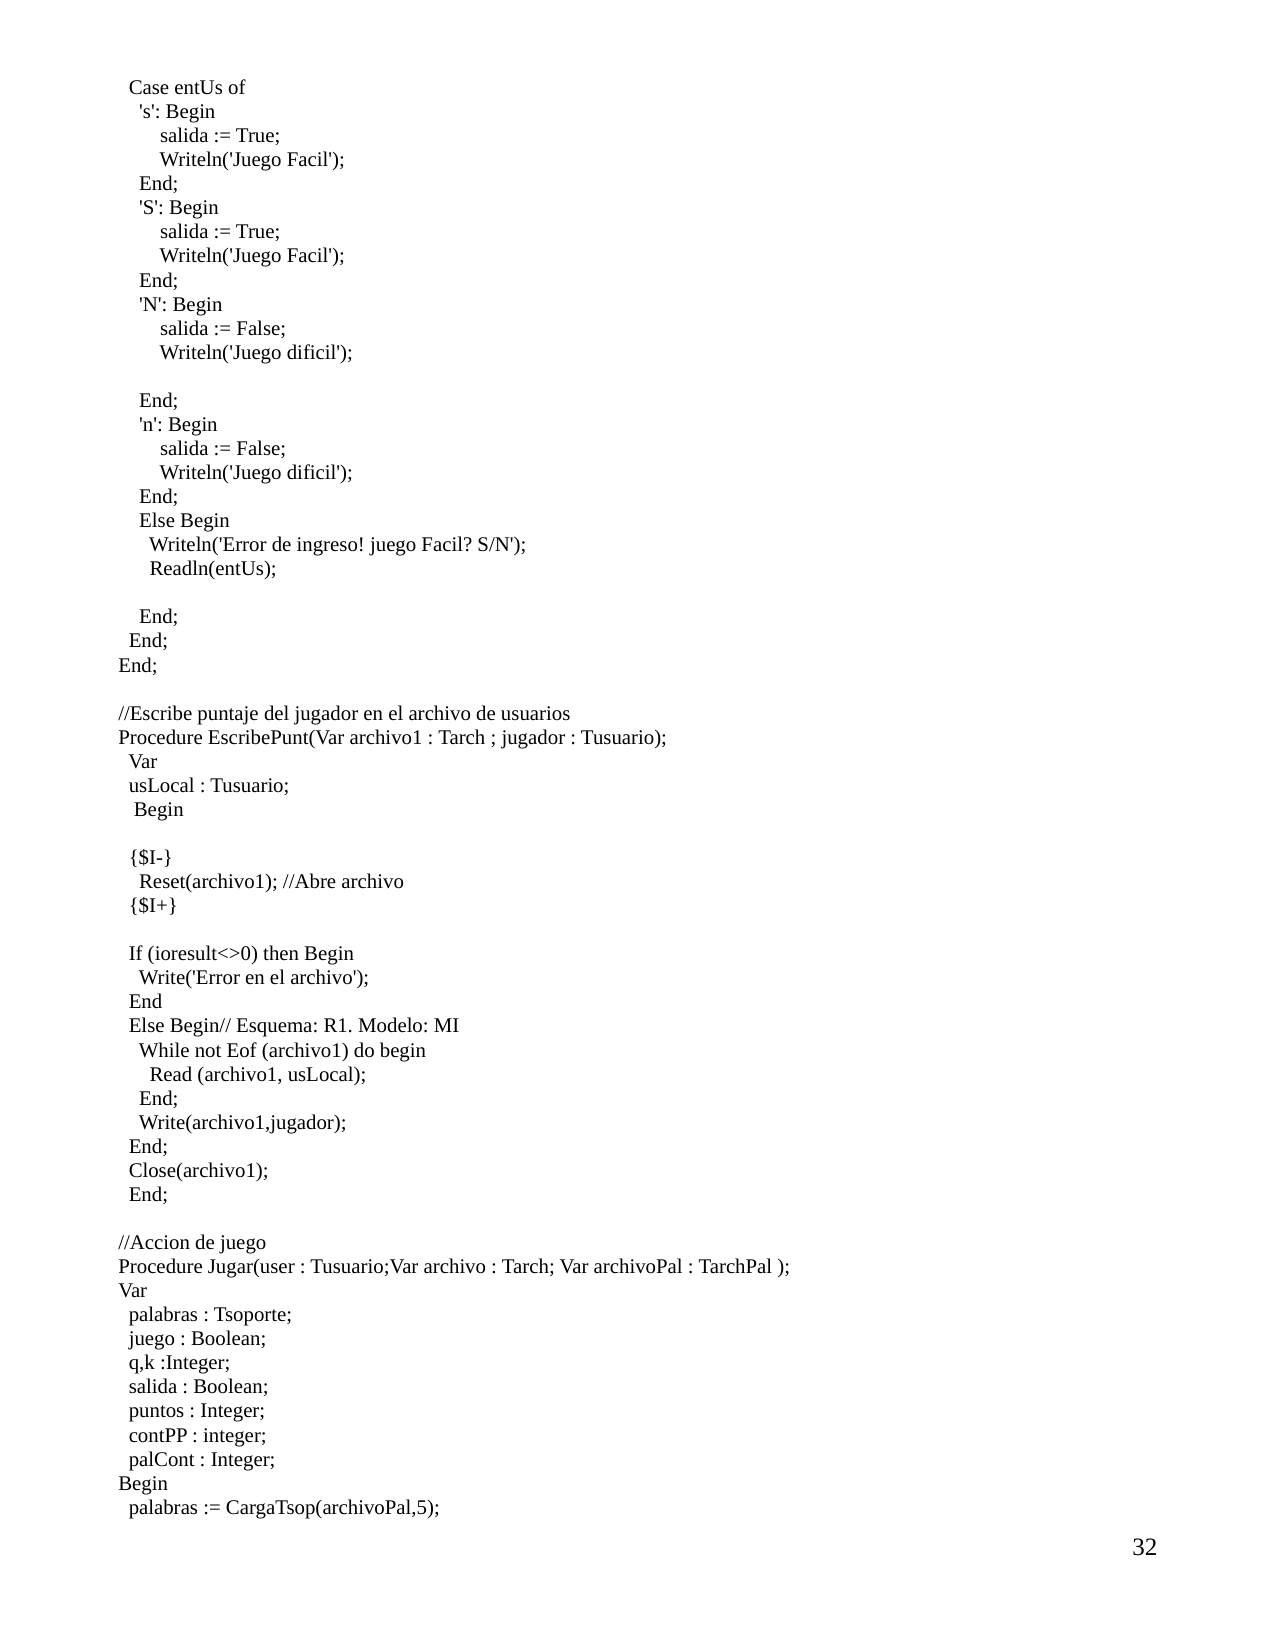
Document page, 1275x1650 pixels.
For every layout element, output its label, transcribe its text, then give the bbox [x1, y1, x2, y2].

text //Accion de juego [118, 1230, 1157, 1254]
text Write('Error en el archivo'); [118, 965, 1157, 989]
text salida := False; [118, 436, 1157, 460]
text q,k :Integer; [118, 1350, 1157, 1374]
text Reset(archivo1); //Abre archivo [118, 869, 1157, 893]
text puntos : Integer; [118, 1398, 1157, 1422]
text Read (archivo1, usLocal); [118, 1062, 1157, 1086]
text 'N': Begin [118, 292, 1157, 316]
text salida := True; [118, 219, 1157, 243]
text contPP : integer; [118, 1422, 1157, 1447]
text End; [118, 484, 1157, 508]
text End [118, 989, 1157, 1013]
text salida : Boolean; [118, 1374, 1157, 1398]
text End; [118, 267, 1157, 292]
text Begin [118, 797, 1157, 821]
text Writeln('Juego dificil'); [118, 460, 1157, 484]
text 's': Begin [118, 99, 1157, 123]
text Writeln('Juego Facil'); [118, 147, 1157, 171]
text End; [118, 628, 1157, 652]
text Begin [118, 1471, 1157, 1495]
text End; [118, 171, 1157, 195]
text Close(archivo1); [118, 1158, 1157, 1182]
text //Escribe puntaje del jugador en el archivo de usuarios [118, 701, 1157, 725]
text Procedure EscribePunt(Var archivo1 : Tarch ; jugador : Tusuario); [118, 725, 1157, 749]
text usLocal : Tusuario; [118, 773, 1157, 797]
text {$I-} [118, 845, 1157, 869]
text {$I+} [118, 893, 1157, 917]
text Else Begin// Esquema: R1. Modelo: MI [118, 1013, 1157, 1037]
text juego : Boolean; [118, 1326, 1157, 1350]
text palabras := CargaTsop(archivoPal,5); [118, 1495, 1157, 1519]
text End; [118, 1134, 1157, 1158]
text While not Eof (archivo1) do begin [118, 1037, 1157, 1062]
text Var [118, 1278, 1157, 1302]
text palabras : Tsoporte; [118, 1302, 1157, 1326]
text salida := False; [118, 316, 1157, 340]
text Write(archivo1,jugador); [118, 1110, 1157, 1134]
text Var [118, 749, 1157, 773]
text End; [118, 652, 1157, 677]
text Readln(entUs); [118, 556, 1157, 580]
text salida := True; [118, 123, 1157, 147]
text End; [118, 604, 1157, 628]
text End; [118, 1086, 1157, 1110]
text palCont : Integer; [118, 1447, 1157, 1471]
text Writeln('Juego dificil'); [118, 340, 1157, 364]
text Case entUs of [118, 75, 1157, 99]
text Writeln('Error de ingreso! juego Facil? S/N'); [118, 532, 1157, 556]
text Writeln('Juego Facil'); [118, 243, 1157, 267]
text Procedure Jugar(user : Tusuario;Var archivo : Tarch; Var archivoPal : TarchPal ); [118, 1254, 1157, 1278]
text End; [118, 1182, 1157, 1206]
text End; [118, 388, 1157, 412]
text 'n': Begin [118, 412, 1157, 436]
text Else Begin [118, 508, 1157, 532]
text 'S': Begin [118, 195, 1157, 219]
text If (ioresult<>0) then Begin [118, 941, 1157, 965]
